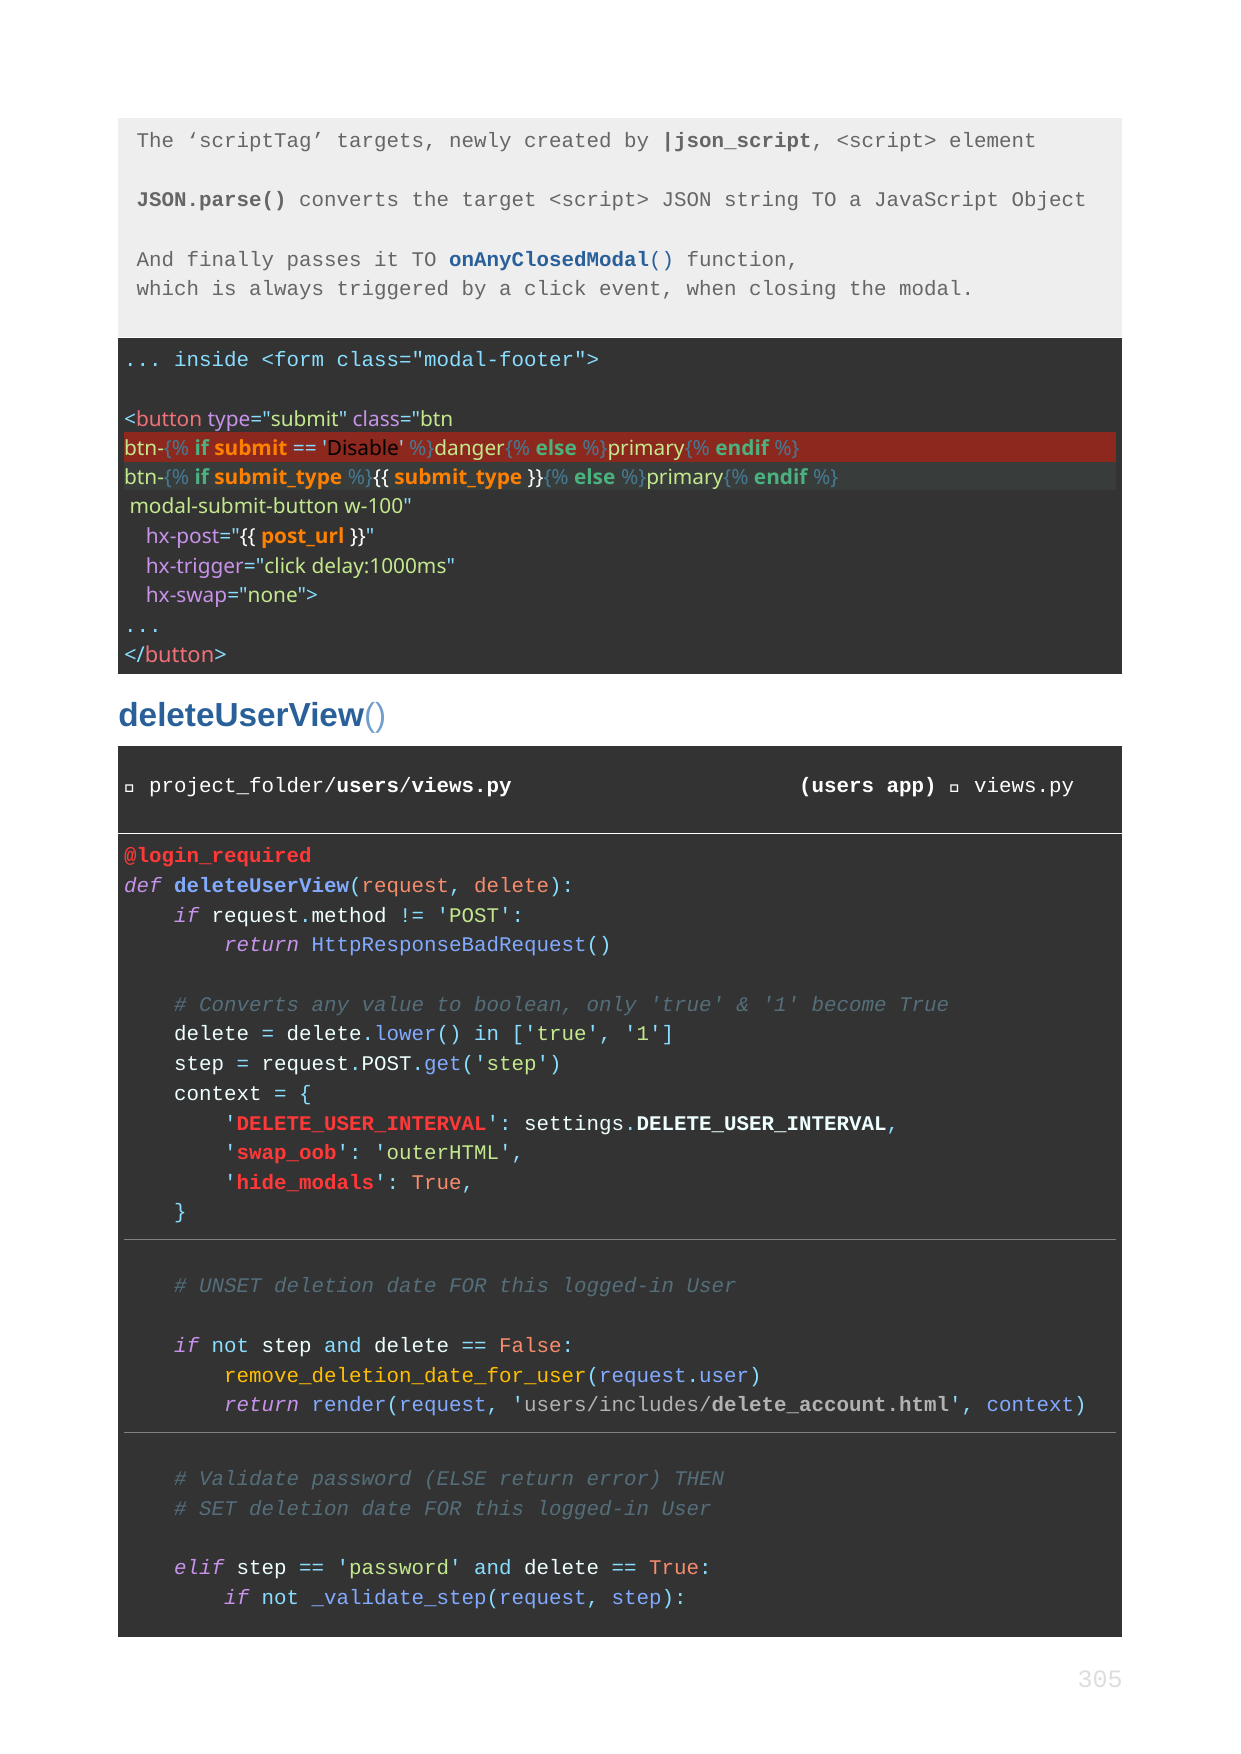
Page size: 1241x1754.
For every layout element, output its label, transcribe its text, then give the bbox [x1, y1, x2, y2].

table_cell @login_required def deleteUserView(request, delete): if request.method != 'POST': return HttpResponseBadRequest() # Converts any value to boolean, only 'true' & '1' become True delete = delete.lower() in ['true', '1'] step = request.POST.get('step') context = { 'DELETE_USER_INTERVAL': settings.DELETE_USER_INTERVAL, 'swap_oob': 'outerHTML', 'hide_modals': True, } # UNSET deletion date FOR this logged-in User if not step and delete == False: remove_deletion_date_for_user(request.user) return render(request, 'users/includes/delete_account.html', context) # Validate password (ELSE return error) THEN # SET deletion date FOR this logged-in User elif step == 'password' and delete == True: if not _validate_step(request, step): [118, 834, 1122, 1637]
table_header 📝 project_folder/users/views.py (users app) 🐍 views.py [118, 746, 1122, 833]
table_cell The ‘scriptTag’ targets, newly created by |json_script, <script> element JSON.parse() converts the target <script> JSON string TO a JavaScript Object And finally passes it TO onAnyClosedModal() function, which is always triggered by a click event, when closing the modal. [118, 118, 1122, 337]
subtitle deleteUserView() [118, 695, 1122, 733]
table_cell ... inside <form class="modal-footer"> <button type="submit" class="btn btn-{% if submit == 'Disable' %}danger{% else %}primary{% endif %} btn-{% if submit_type %}{{ submit_type }}{% else %}primary{% endif %} modal-submit-button w-100" hx-post="{{ post_url }}" hx-trigger="click delay:1000ms" hx-swap="none"> ... </button> [118, 338, 1122, 674]
